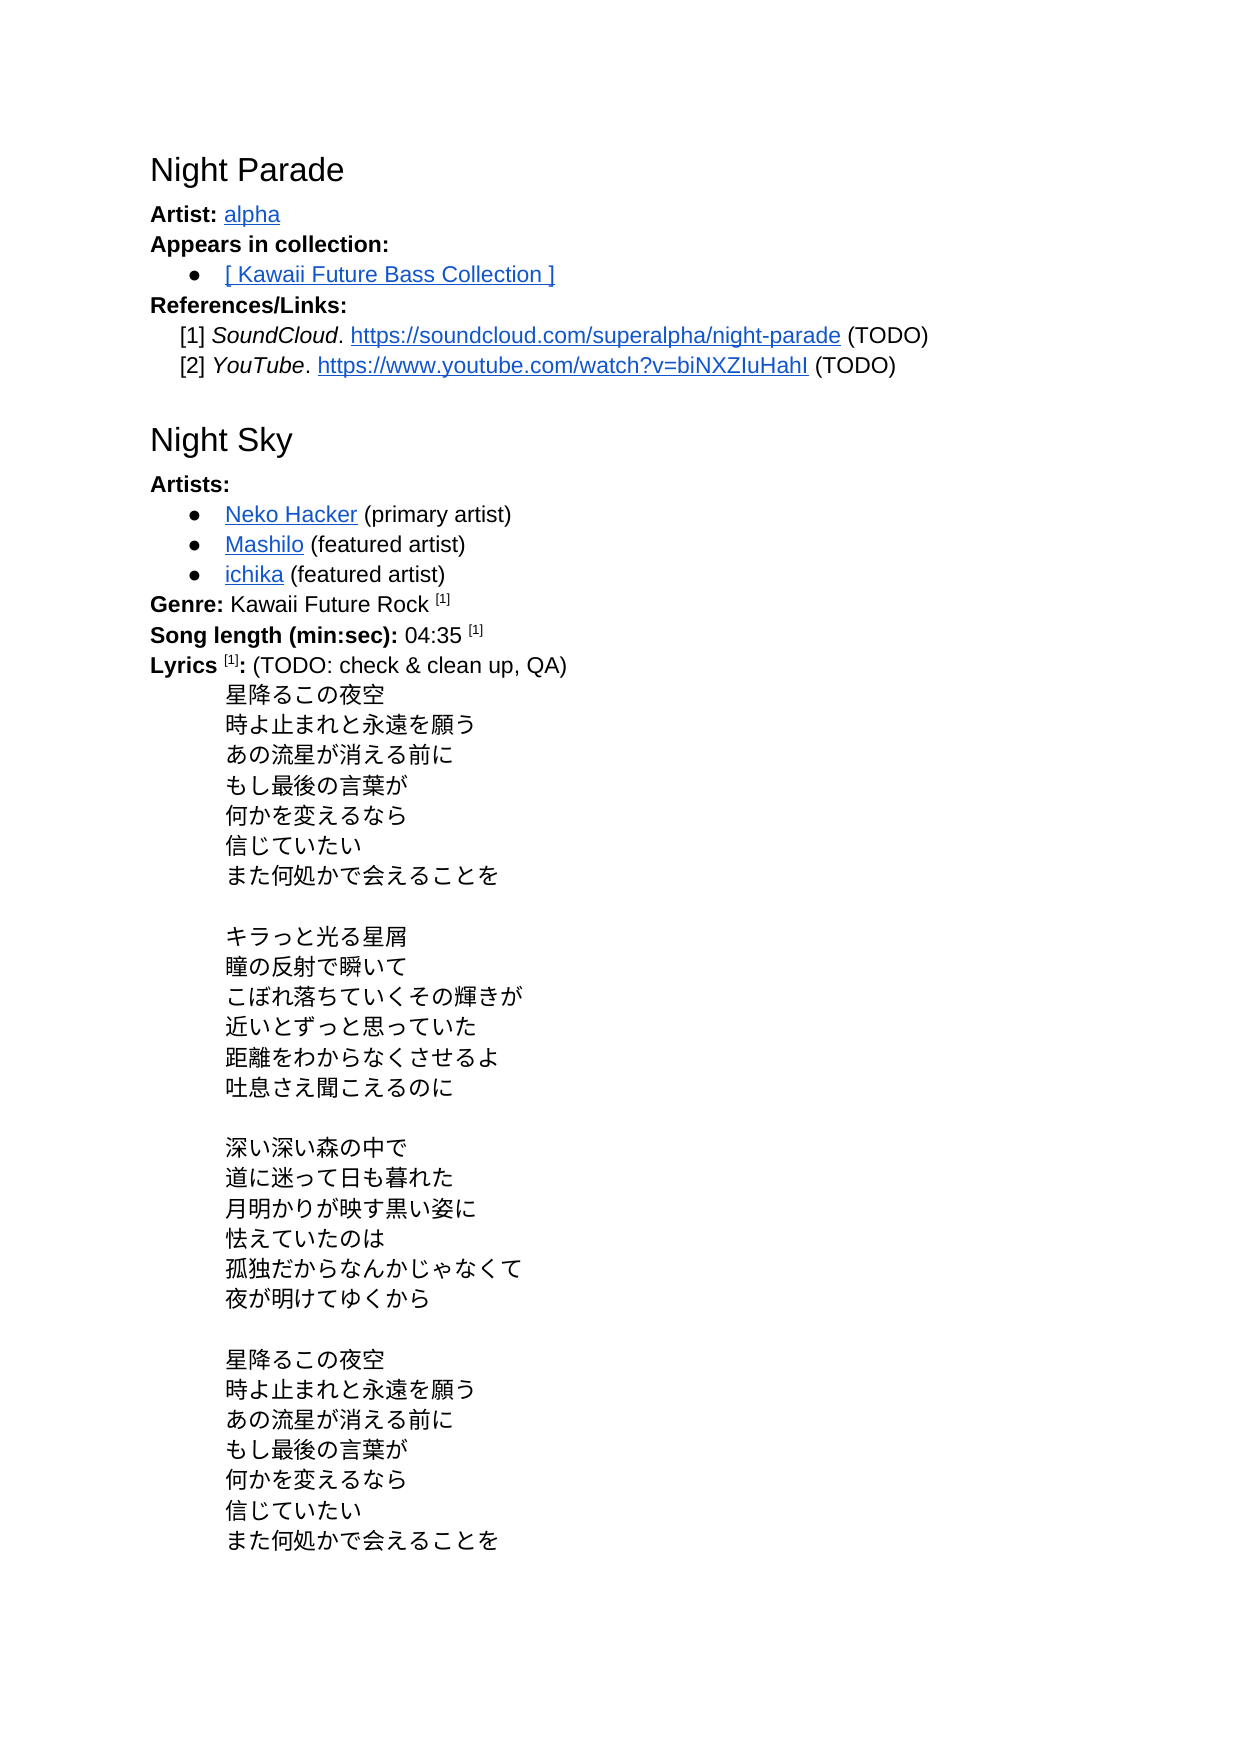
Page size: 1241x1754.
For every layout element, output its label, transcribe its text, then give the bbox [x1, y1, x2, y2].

text 信じていたい [225, 1498, 1090, 1524]
text Lyrics [1]: (TODO: check & clean up, QA) [150, 652, 1090, 678]
subtitle Night Parade [150, 150, 1090, 188]
subtitle Night Sky [150, 420, 1090, 458]
text 何かを変えるなら [225, 803, 1090, 829]
text 距離をわからなくさせるよ [225, 1044, 1090, 1071]
text キラっと光る星屑 [225, 924, 1090, 950]
text 近いとずっと思っていた [225, 1014, 1090, 1041]
text Genre: Kawaii Future Rock [1] [150, 591, 1090, 618]
text こぼれ落ちていくその輝きが [225, 984, 1090, 1011]
list Mashilo (featured artist) [187, 531, 1090, 557]
text また何処かで会えることを [225, 863, 1090, 890]
text あの流星が消える前に [225, 742, 1090, 769]
text Artist: alpha [150, 201, 1090, 227]
list Neko Hacker (primary artist) [187, 501, 1090, 527]
list [ Kawaii Future Bass Collection ] [187, 261, 1090, 288]
text また何処かで会えることを [225, 1528, 1090, 1554]
text References/Links: [150, 292, 1090, 318]
text あの流星が消える前に [225, 1407, 1090, 1433]
text 時よ止まれと永遠を願う [225, 1377, 1090, 1403]
text 孤独だからなんかじゃなくて [225, 1256, 1090, 1282]
text 星降るこの夜空 [225, 682, 1090, 708]
text 何かを変えるなら [225, 1467, 1090, 1494]
text もし最後の言葉が [225, 773, 1090, 799]
text Artists: [150, 471, 1090, 497]
text 怯えていたのは [225, 1226, 1090, 1252]
text 瞳の反射で瞬いて [225, 954, 1090, 980]
text [2] YouTube. https://www.youtube.com/watch?v=biNXZIuHahI (TODO) [179, 352, 1090, 378]
text もし最後の言葉が [225, 1437, 1090, 1464]
text Song length (min:sec): 04:35 [1] [150, 622, 1090, 648]
text [1] SoundCloud. https://soundcloud.com/superalpha/night-parade (TODO) [179, 322, 1090, 348]
text 信じていたい [225, 833, 1090, 859]
list ichika (featured artist) [187, 561, 1090, 588]
text Appears in collection: [150, 231, 1090, 257]
text 夜が明けてゆくから [225, 1286, 1090, 1313]
text 吐息さえ聞こえるのに [225, 1075, 1090, 1101]
text 深い深い森の中で [225, 1135, 1090, 1162]
text 星降るこの夜空 [225, 1347, 1090, 1373]
text 道に迷って日も暮れた [225, 1165, 1090, 1192]
text 月明かりが映す黒い姿に [225, 1196, 1090, 1222]
text 時よ止まれと永遠を願う [225, 712, 1090, 739]
